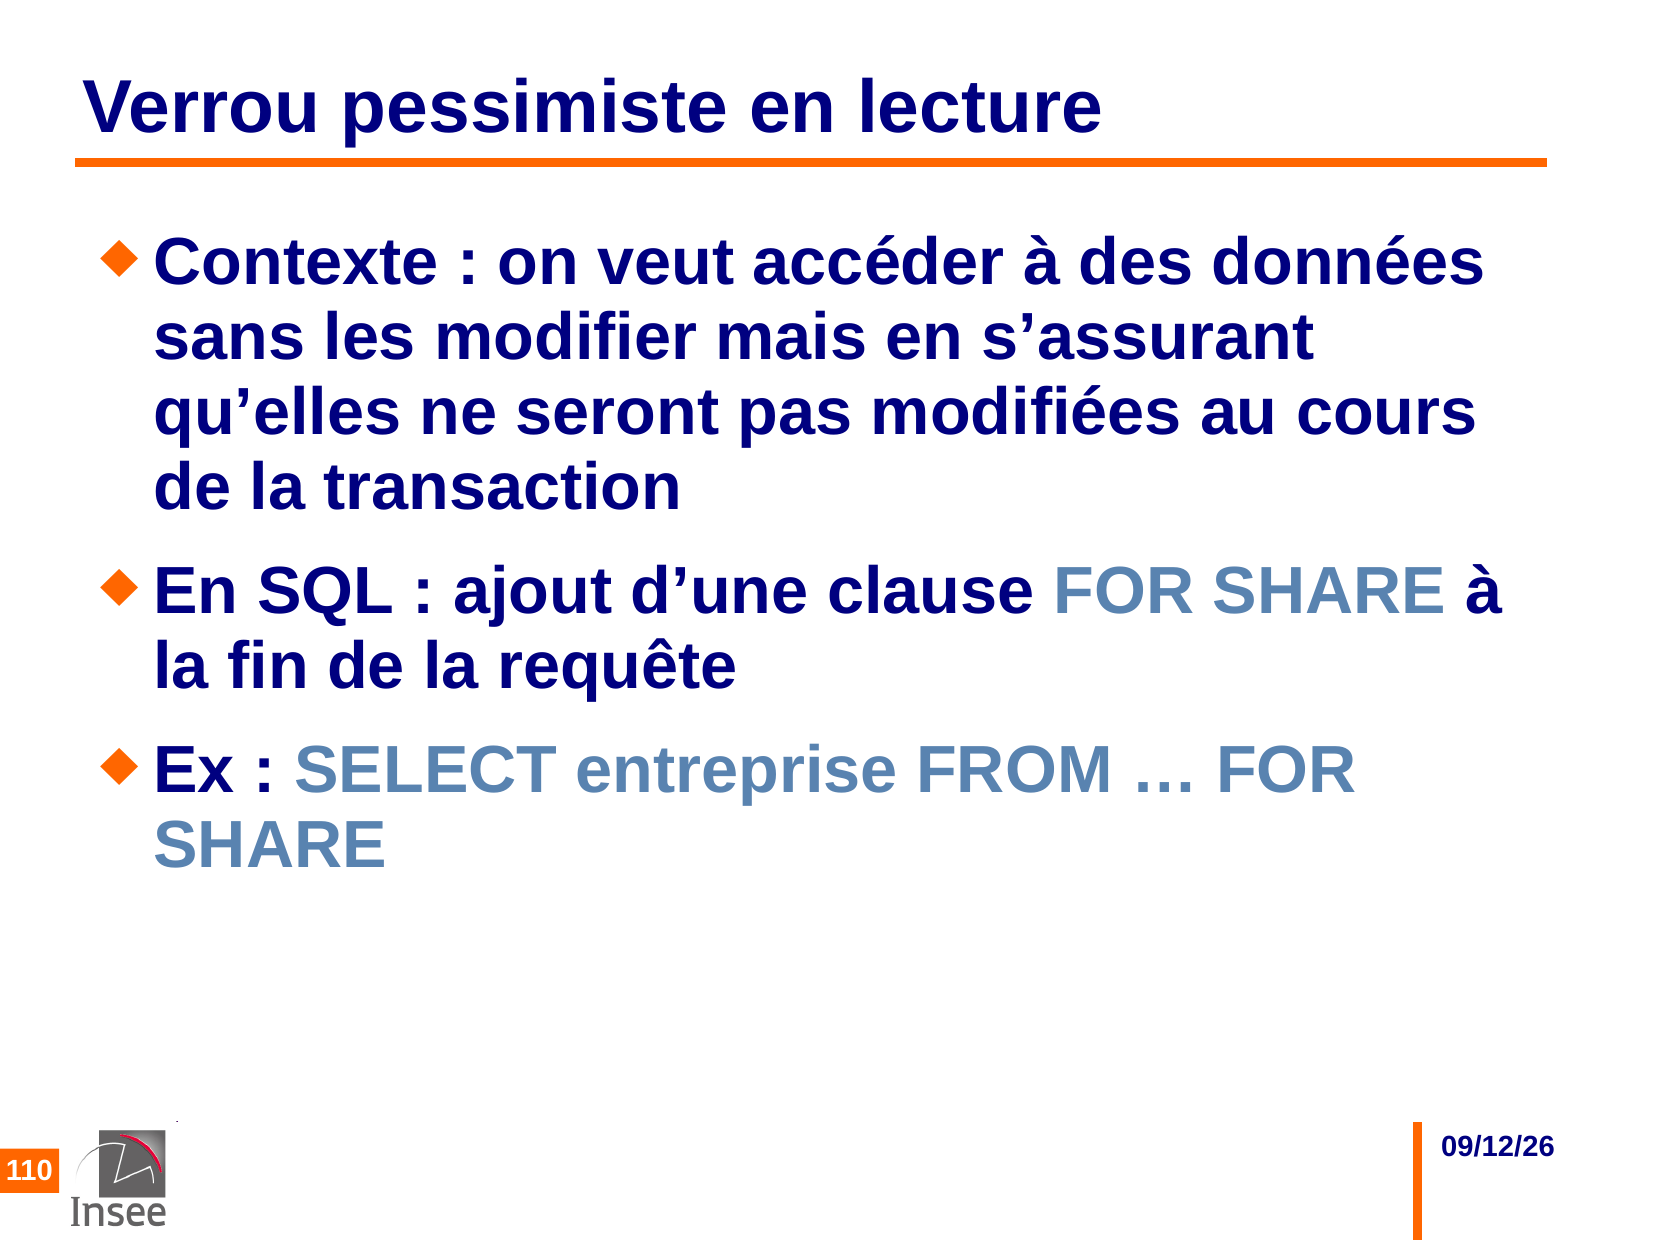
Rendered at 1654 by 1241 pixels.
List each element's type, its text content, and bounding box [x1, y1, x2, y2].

title Verrou pessimiste en lecture [82, 49, 1619, 163]
picture [62, 1121, 178, 1241]
list Contexte : on veut accéder à des données sans les modifier mais en s’assurant qu’elles ne seront pas modifiées au cours de la transaction En SQL : ajout d’une clause FOR SHARE à la fin de la requête Ex : SELECT entreprise FROM … FOR SHARE [82, 224, 1571, 1063]
